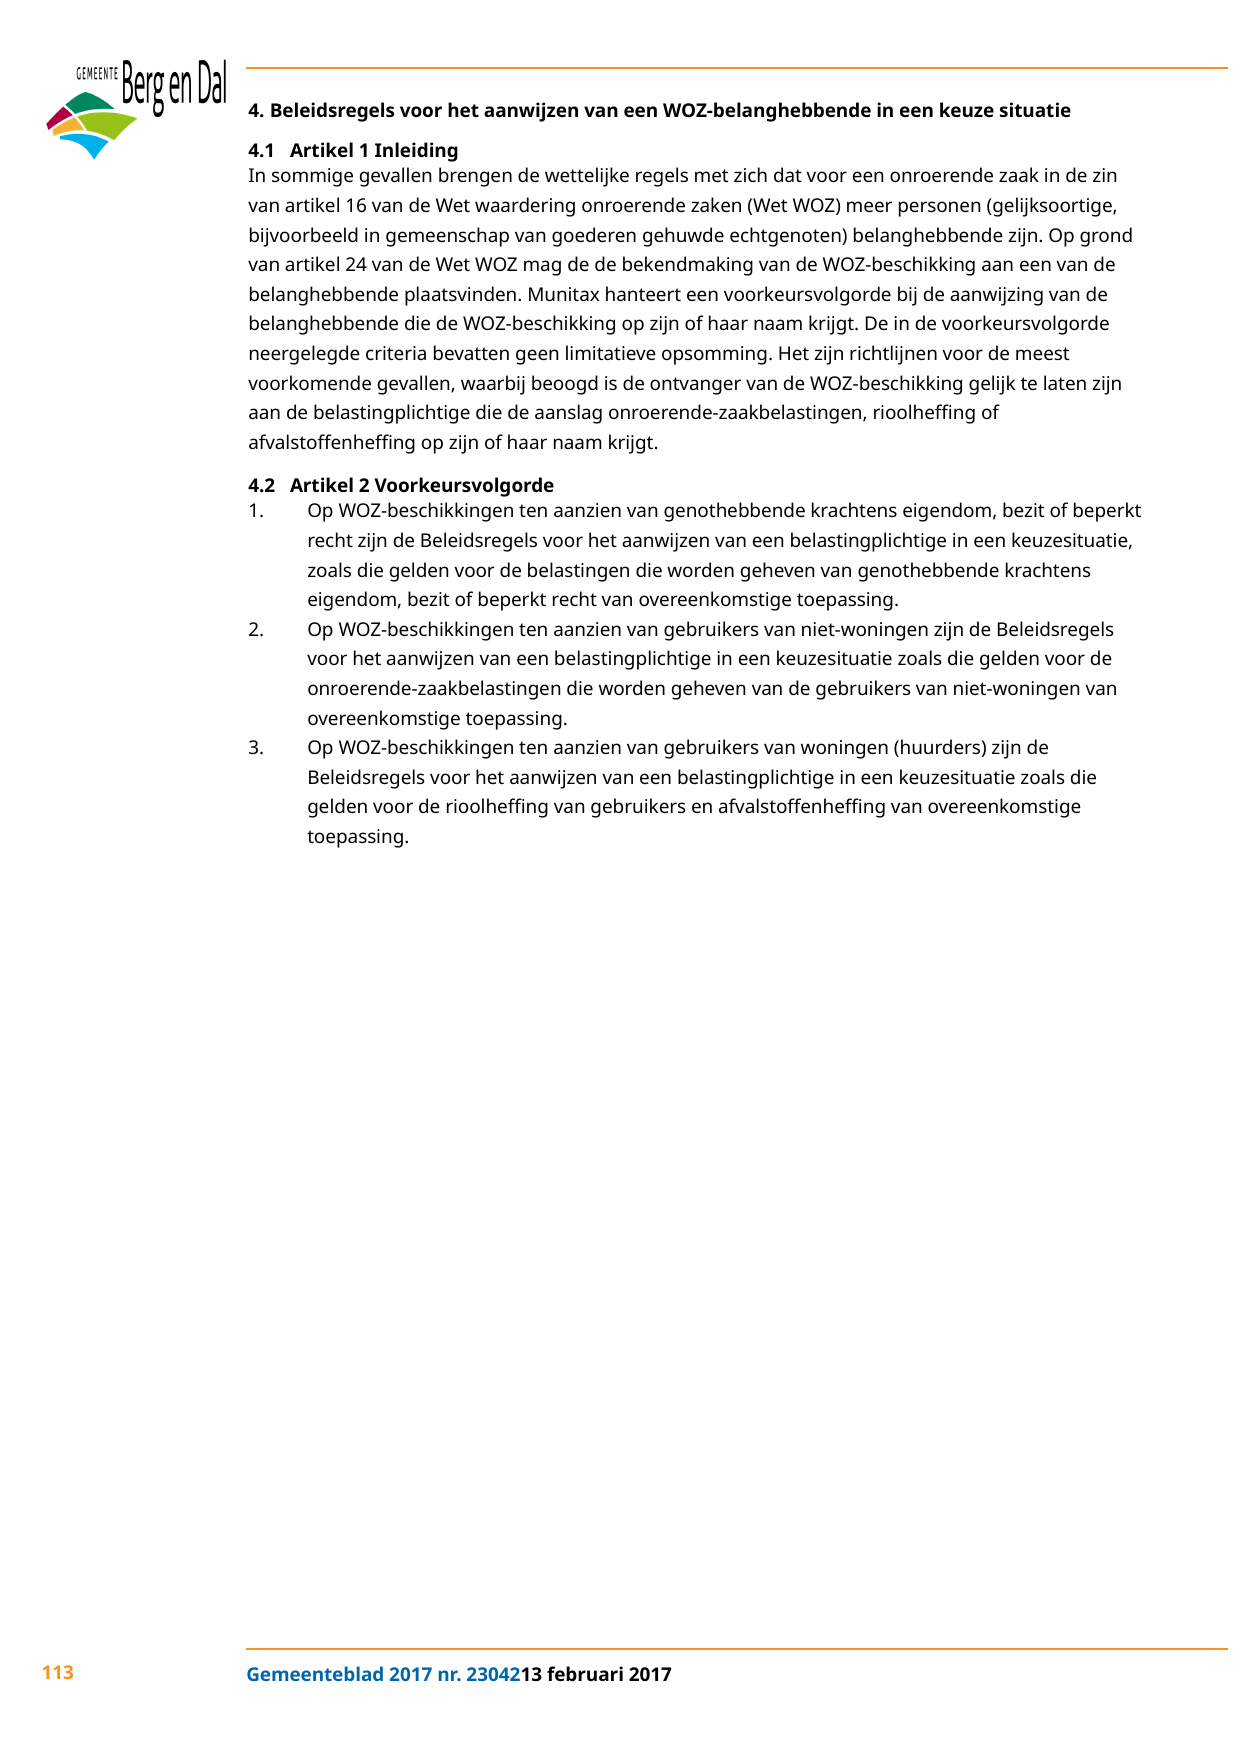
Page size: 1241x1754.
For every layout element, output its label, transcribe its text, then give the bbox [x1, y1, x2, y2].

list Op WOZ-beschikkingen ten aanzien van genothebbende krachtens eigendom, bezit of beperkt recht zijn de Beleidsregels voor het aanwijzen van een belastingplichtige in een keuzesituatie, zoals die gelden voor de belastingen die worden geheven van genothebbende krachtens eigendom, bezit of beperkt recht van overeenkomstige toepassing. [248, 498, 1152, 612]
picture [41, 47, 231, 172]
list Op WOZ-beschikkingen ten aanzien van gebruikers van niet-woningen zijn de Beleidsregels voor het aanwijzen van een belastingplichtige in een keuzesituatie zoals die gelden voor de onroerende-zaakbelastingen die worden geheven van de gebruikers van niet-woningen van overeenkomstige toepassing. [248, 616, 1152, 731]
text In sommige gevallen brengen de wettelijke regels met zich dat voor een onroerende zaak in de zin van artikel 16 van de Wet waardering onroerende zaken (Wet WOZ) meer personen (gelijksoortige, bijvoorbeeld in gemeenschap van goederen gehuwde echtgenoten) belanghebbende zijn. Op grond van artikel 24 van de Wet WOZ mag de de bekendmaking van de WOZ-beschikking aan een van de belanghebbende plaatsvinden. Munitax hanteert een voorkeursvolgorde bij de aanwijzing van de belanghebbende die de WOZ-beschikking op zijn of haar naam krijgt. De in de voorkeursvolgorde neergelegde criteria bevatten geen limitatieve opsomming. Het zijn richtlijnen voor de meest voorkomende gevallen, waarbij beoogd is de ontvanger van de WOZ-beschikking gelijk te laten zijn aan de belastingplichtige die de aanslag onroerende-zaakbelastingen, rioolheffing of afvalstoffenheffing op zijn of haar naam krijgt. [248, 163, 1152, 454]
text 4. Beleidsregels voor het aanwijzen van een WOZ-belanghebbende in een keuze situatie [248, 95, 1152, 123]
list Op WOZ-beschikkingen ten aanzien van gebruikers van woningen (huurders) zijn de Beleidsregels voor het aanwijzen van een belastingplichtige in een keuzesituatie zoals die gelden voor de rioolheffing van gebruikers en afvalstoffenheffing van overeenkomstige toepassing. [248, 734, 1152, 849]
text 4.1 Artikel 1 Inleiding [248, 137, 1152, 163]
text 4.2 Artikel 2 Voorkeursvolgorde [248, 472, 1152, 498]
